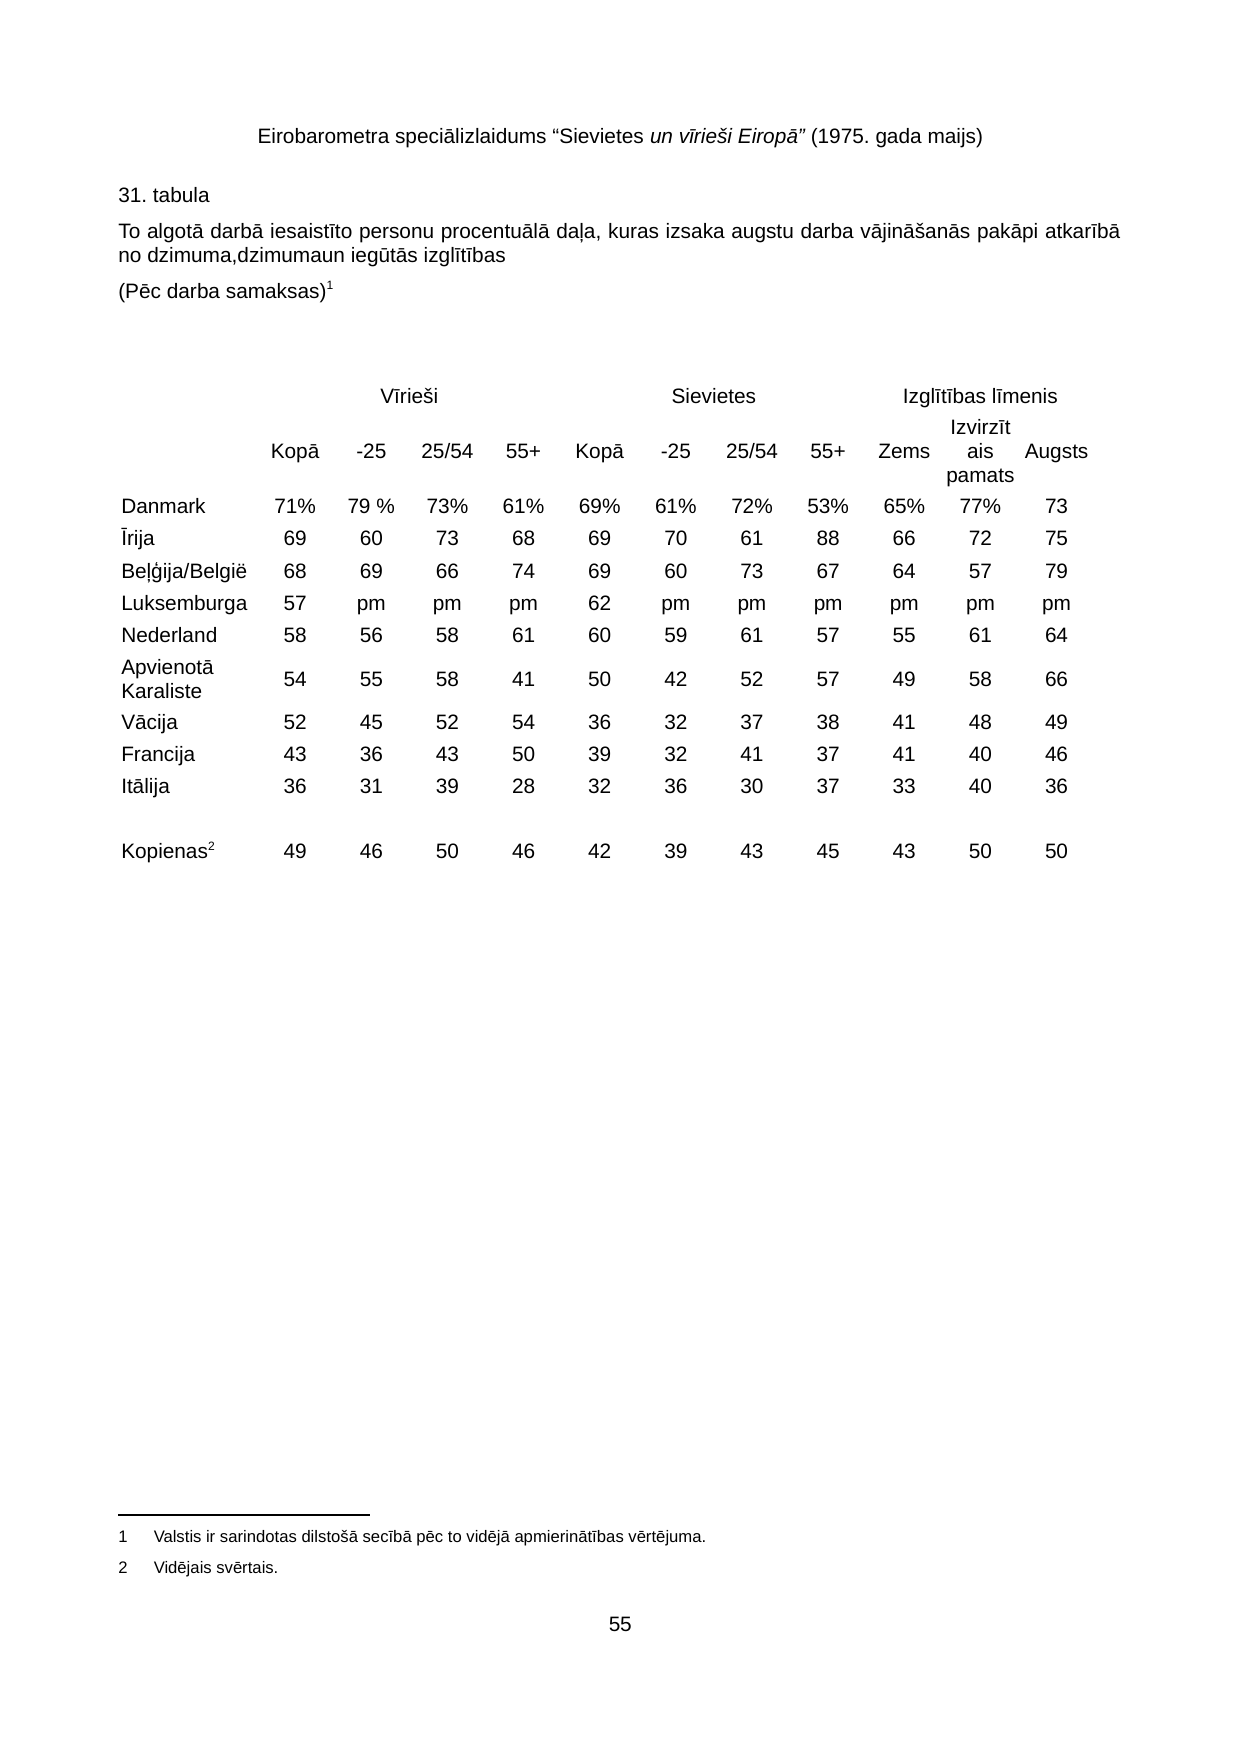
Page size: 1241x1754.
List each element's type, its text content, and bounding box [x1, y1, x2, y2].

table_cell pm [333, 587, 409, 619]
table_cell 36 [561, 705, 637, 738]
table_cell 60 [333, 522, 409, 554]
table_cell 69 [561, 522, 637, 554]
table_cell 48 [942, 705, 1018, 738]
text 31. tabula [118, 183, 1122, 207]
table_cell 31 [333, 770, 409, 802]
table_cell 58 [257, 619, 333, 652]
table_cell 36 [1018, 770, 1094, 802]
table_cell 36 [257, 770, 333, 802]
table_cell Luksemburga [118, 587, 257, 619]
table_cell Itālija [118, 770, 257, 802]
table_cell [714, 803, 790, 835]
table_cell 41 [866, 738, 942, 770]
table_cell 42 [561, 835, 637, 867]
table_cell 50 [942, 835, 1018, 867]
table_cell 25/54 [409, 412, 485, 489]
table_cell 37 [790, 738, 866, 770]
table_cell pm [1018, 587, 1094, 619]
table_cell 62 [561, 587, 637, 619]
table_cell 49 [866, 652, 942, 705]
table_cell pm [866, 587, 942, 619]
table_cell 69 [561, 554, 637, 587]
table_cell 56 [333, 619, 409, 652]
table_cell 61 [485, 619, 561, 652]
table_cell 38 [790, 705, 866, 738]
table_cell 70 [638, 522, 714, 554]
table_cell 58 [409, 619, 485, 652]
table_cell [409, 803, 485, 835]
table_cell 68 [257, 554, 333, 587]
table_cell 73 [409, 522, 485, 554]
table_cell 57 [790, 652, 866, 705]
table_cell 71% [257, 490, 333, 522]
table_cell 42 [638, 652, 714, 705]
table_cell 68 [485, 522, 561, 554]
table_cell 43 [257, 738, 333, 770]
table_header [118, 380, 257, 412]
table_cell 41 [485, 652, 561, 705]
table_cell 61% [638, 490, 714, 522]
table_cell 50 [485, 738, 561, 770]
table_cell Īrija [118, 522, 257, 554]
table_cell 79 [1018, 554, 1094, 587]
table_cell 30 [714, 770, 790, 802]
table_cell 46 [333, 835, 409, 867]
table_cell [866, 803, 942, 835]
table_cell 40 [942, 770, 1018, 802]
text To algotā darbā iesaistīto personu procentuālā daļa, kuras izsaka augstu darba vājināšanās pakāpi atkarībā no dzimuma,dzimumaun iegūtās izglītības [118, 219, 1122, 267]
table_cell 69% [561, 490, 637, 522]
table_cell 75 [1018, 522, 1094, 554]
table_cell 25/54 [714, 412, 790, 489]
table_cell 37 [714, 705, 790, 738]
table_cell pm [942, 587, 1018, 619]
table_cell [942, 803, 1018, 835]
table_cell Zems [866, 412, 942, 489]
table_cell 45 [790, 835, 866, 867]
table_cell -25 [638, 412, 714, 489]
table_cell pm [485, 587, 561, 619]
table_cell 50 [409, 835, 485, 867]
table_cell 32 [638, 705, 714, 738]
table_cell Francija [118, 738, 257, 770]
table_cell pm [790, 587, 866, 619]
table_cell 55 [866, 619, 942, 652]
table_cell 60 [561, 619, 637, 652]
table_cell Izvirzītais pamats [942, 412, 1018, 489]
table_cell 39 [409, 770, 485, 802]
table_cell 32 [638, 738, 714, 770]
table_cell 65% [866, 490, 942, 522]
table_cell 54 [485, 705, 561, 738]
table_cell 66 [1018, 652, 1094, 705]
table_cell -25 [333, 412, 409, 489]
table_cell 49 [257, 835, 333, 867]
table_cell 69 [257, 522, 333, 554]
table_cell 58 [942, 652, 1018, 705]
table_cell 57 [942, 554, 1018, 587]
table_cell 57 [257, 587, 333, 619]
table_cell 28 [485, 770, 561, 802]
table_cell 61 [942, 619, 1018, 652]
table_cell pm [638, 587, 714, 619]
table_cell 88 [790, 522, 866, 554]
table_cell 64 [1018, 619, 1094, 652]
table_cell 73% [409, 490, 485, 522]
table_cell 50 [561, 652, 637, 705]
table_cell 57 [790, 619, 866, 652]
table_cell 43 [714, 835, 790, 867]
table_cell 61 [714, 522, 790, 554]
table_cell Beļģija/België [118, 554, 257, 587]
table_cell 52 [257, 705, 333, 738]
table_cell 39 [561, 738, 637, 770]
table_cell Vācija [118, 705, 257, 738]
table_cell Augsts [1018, 412, 1094, 489]
table_cell 37 [790, 770, 866, 802]
table_cell 49 [1018, 705, 1094, 738]
table_cell 61 [714, 619, 790, 652]
table_cell [790, 803, 866, 835]
table_cell 64 [866, 554, 942, 587]
table_cell 55+ [790, 412, 866, 489]
table_cell 50 [1018, 835, 1094, 867]
text (Pēc darba samaksas) [118, 278, 1122, 302]
table_cell 59 [638, 619, 714, 652]
table_cell 58 [409, 652, 485, 705]
table_cell [561, 803, 637, 835]
text Valstis ir sarindotas dilstošā secībā pēc to vidējā apmierinātības vērtējuma. [118, 1527, 1122, 1546]
table_cell pm [714, 587, 790, 619]
table_cell 69 [333, 554, 409, 587]
table_cell [118, 412, 257, 489]
table_cell [333, 803, 409, 835]
table_cell 41 [866, 705, 942, 738]
table_cell Kopā [561, 412, 637, 489]
table_cell 45 [333, 705, 409, 738]
table_cell 54 [257, 652, 333, 705]
table_cell 43 [409, 738, 485, 770]
table_cell [638, 803, 714, 835]
table_cell 52 [714, 652, 790, 705]
table_cell 67 [790, 554, 866, 587]
table_cell pm [409, 587, 485, 619]
table_cell 74 [485, 554, 561, 587]
table_cell [485, 803, 561, 835]
table_cell 36 [333, 738, 409, 770]
table_header Sievietes [561, 380, 866, 412]
table_cell 33 [866, 770, 942, 802]
table_header Izglītības līmenis [866, 380, 1094, 412]
table_cell 55 [333, 652, 409, 705]
table_cell 55+ [485, 412, 561, 489]
table_cell [118, 803, 257, 835]
table_cell 32 [561, 770, 637, 802]
table_cell 39 [638, 835, 714, 867]
table_header Vīrieši [257, 380, 561, 412]
table_cell 73 [1018, 490, 1094, 522]
table_cell 77% [942, 490, 1018, 522]
table_cell 60 [638, 554, 714, 587]
table_cell 43 [866, 835, 942, 867]
table_cell 52 [409, 705, 485, 738]
table_cell Danmark [118, 490, 257, 522]
table_cell 53% [790, 490, 866, 522]
table_cell 72% [714, 490, 790, 522]
table_cell [1018, 803, 1094, 835]
table_cell 46 [485, 835, 561, 867]
table_cell 41 [714, 738, 790, 770]
table_cell 66 [409, 554, 485, 587]
table_cell Nederland [118, 619, 257, 652]
table_cell 79 % [333, 490, 409, 522]
table_cell 46 [1018, 738, 1094, 770]
table_cell 40 [942, 738, 1018, 770]
table_cell 66 [866, 522, 942, 554]
table_cell [257, 803, 333, 835]
table_cell 72 [942, 522, 1018, 554]
table_cell 36 [638, 770, 714, 802]
table_cell Kopienas [118, 835, 257, 867]
table_cell 73 [714, 554, 790, 587]
table_cell Kopā [257, 412, 333, 489]
table_cell Apvienotā Karaliste [118, 652, 257, 705]
table_cell 61% [485, 490, 561, 522]
